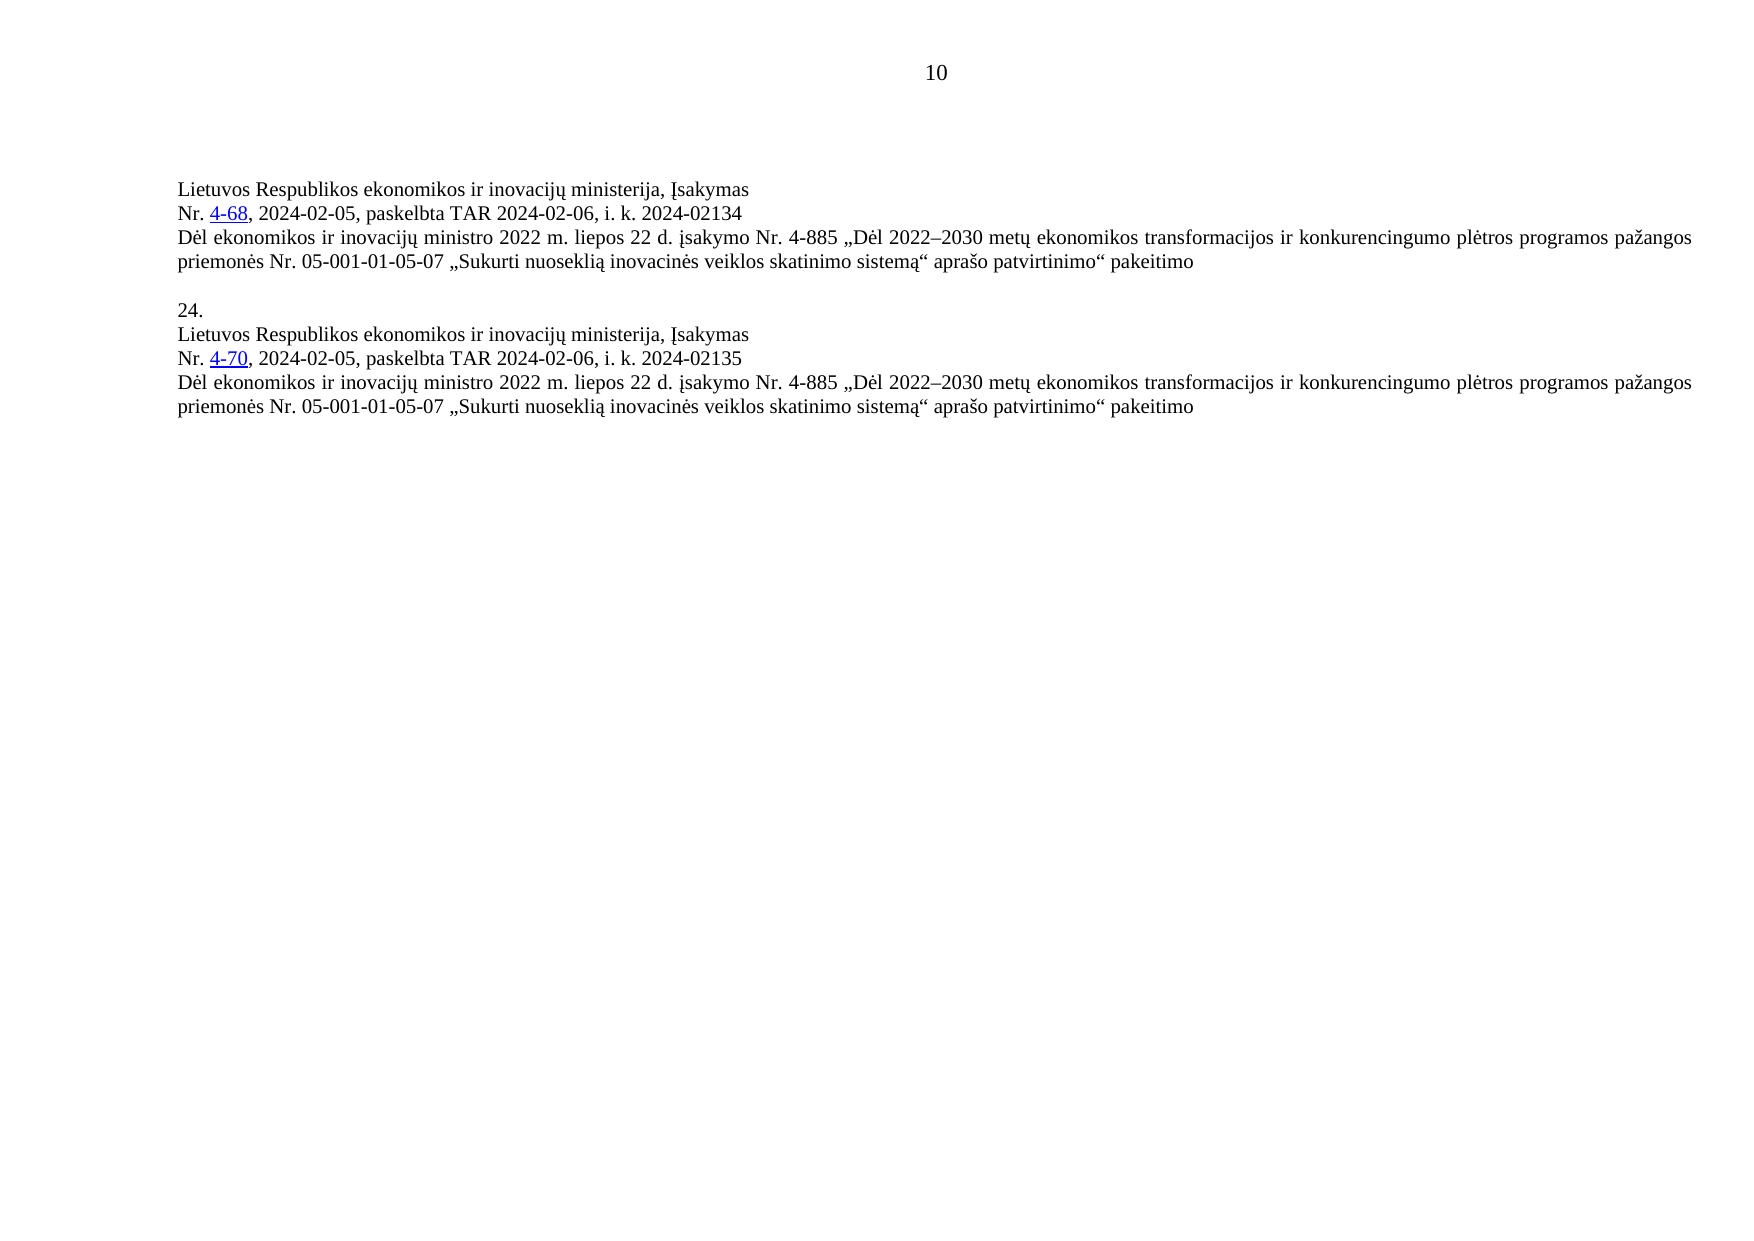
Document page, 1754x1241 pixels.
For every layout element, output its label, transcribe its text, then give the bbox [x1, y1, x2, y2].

text Lietuvos Respublikos ekonomikos ir inovacijų ministerija, Įsakymas [177, 322, 1695, 346]
text Nr. 4-68, 2024-02-05, paskelbta TAR 2024-02-06, i. k. 2024-02134 [177, 201, 1695, 225]
text Dėl ekonomikos ir inovacijų ministro 2022 m. liepos 22 d. įsakymo Nr. 4-885 „Dėl 2022–2030 metų ekonomikos transformacijos ir konkurencingumo plėtros programos pažangos priemonės Nr. 05-001-01-05-07 „Sukurti nuoseklią inovacinės veiklos skatinimo sistemą“ aprašo patvirtinimo“ pakeitimo [177, 225, 1695, 273]
text Nr. 4-70, 2024-02-05, paskelbta TAR 2024-02-06, i. k. 2024-02135 [177, 346, 1695, 370]
text 24. [177, 297, 1695, 322]
text Dėl ekonomikos ir inovacijų ministro 2022 m. liepos 22 d. įsakymo Nr. 4-885 „Dėl 2022–2030 metų ekonomikos transformacijos ir konkurencingumo plėtros programos pažangos priemonės Nr. 05-001-01-05-07 „Sukurti nuoseklią inovacinės veiklos skatinimo sistemą“ aprašo patvirtinimo“ pakeitimo [177, 370, 1695, 418]
text Lietuvos Respublikos ekonomikos ir inovacijų ministerija, Įsakymas [177, 177, 1695, 201]
